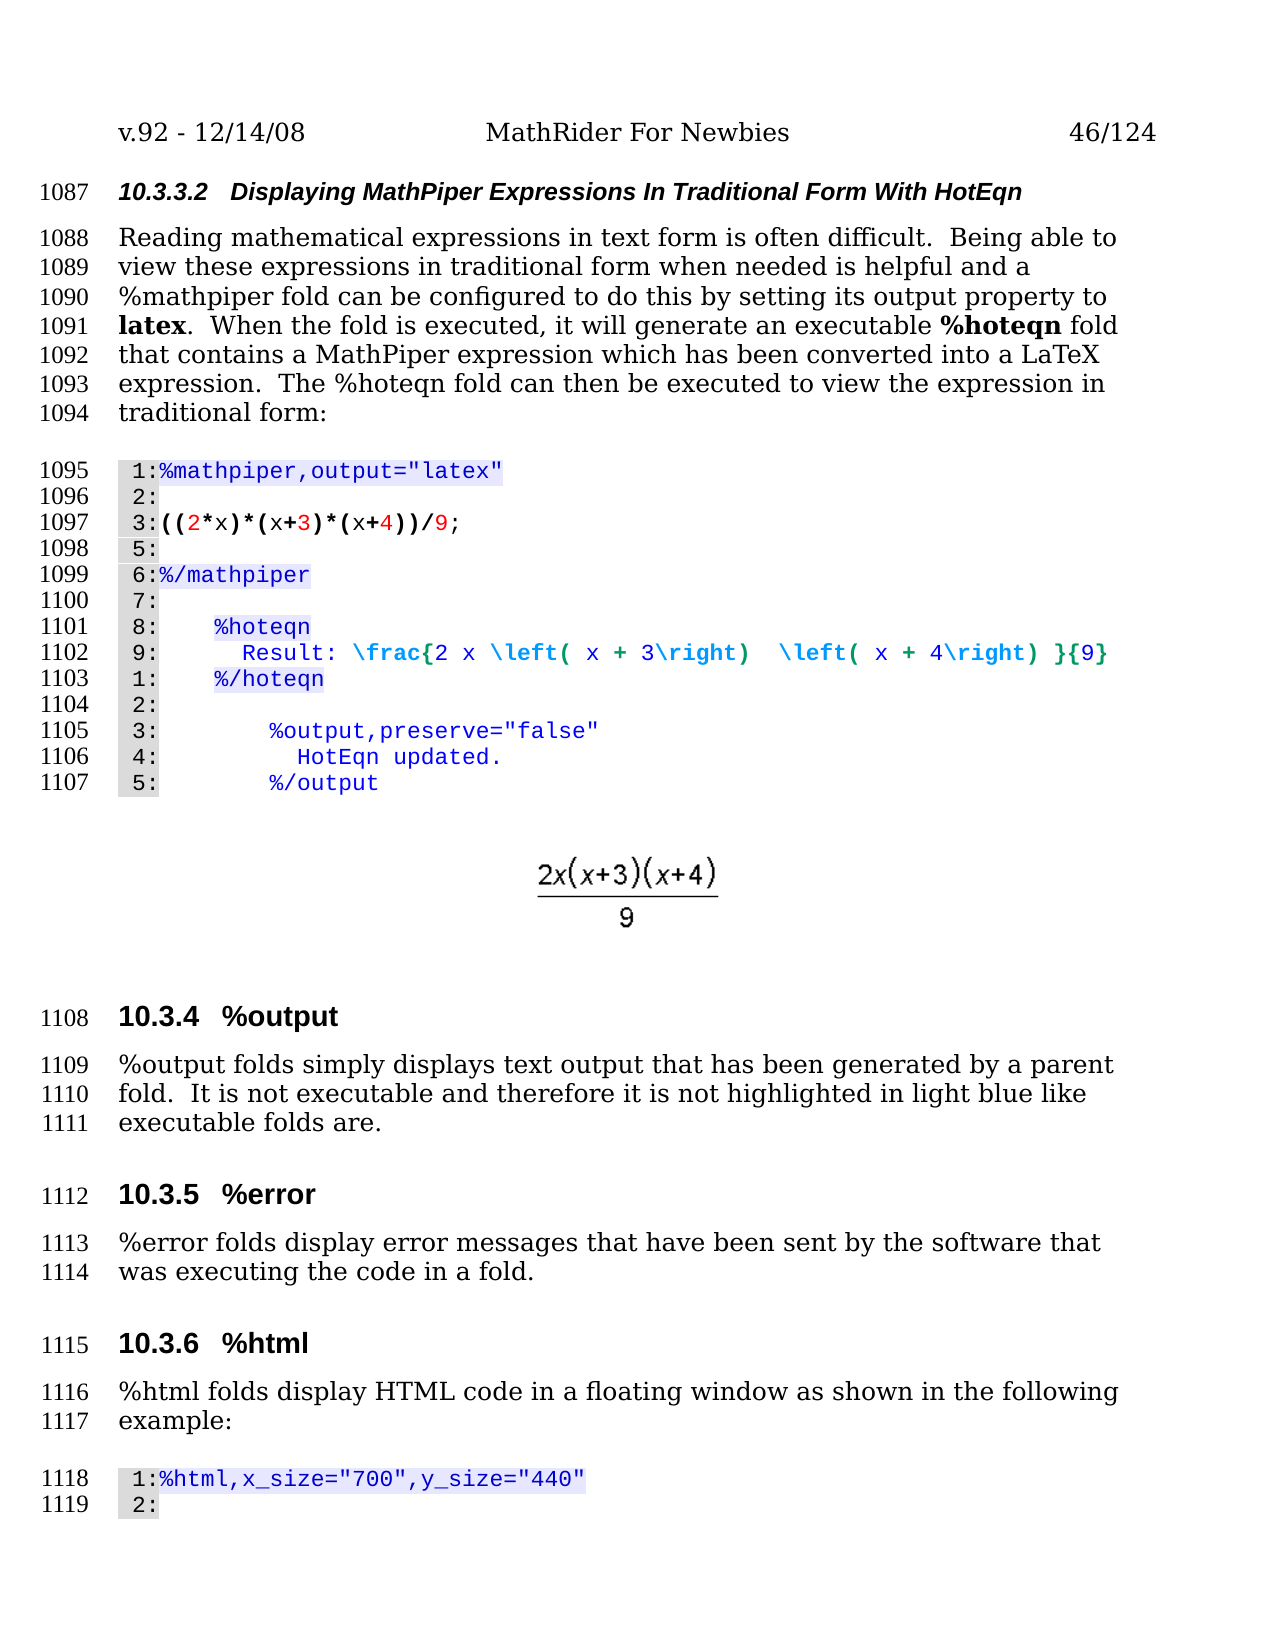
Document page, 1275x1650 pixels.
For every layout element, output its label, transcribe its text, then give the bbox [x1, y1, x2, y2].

text Reading mathematical expressions in text form is often difficult. Being able to view these expressions in traditional form when needed is helpful and a %mathpiper fold can be configured to do this by setting its output property to latex. When the fold is executed, it will generate an executable %hoteqn fold that contains a MathPiper expression which has been converted into a LaTeX expression. The %hoteqn fold can then be executed to view the expression in traditional form: [118, 223, 1157, 428]
text 9: Result: \frac{2 x \left( x + 3\right) \left( x + 4\right) }{9} [118, 641, 1157, 667]
text 6:%/mathpiper [118, 563, 1157, 589]
text %html folds display HTML code in a floating window as shown in the following example: [118, 1377, 1157, 1436]
picture [534, 852, 741, 940]
subtitle %error [118, 1177, 1157, 1210]
text %output folds simply displays text output that has been generated by a parent fold. It is not executable and therefore it is not highlighted in light blue like executable folds are. [118, 1050, 1157, 1138]
text 1: %/hoteqn [118, 667, 1157, 693]
subtitle Displaying MathPiper Expressions In Traditional Form With HotEqn [118, 177, 1157, 205]
text 3:((2*x)*(x+3)*(x+4))/9; [118, 512, 1157, 537]
text 2: [118, 486, 1157, 512]
subtitle %output [118, 999, 1157, 1032]
text 1:%mathpiper,output="latex" [118, 460, 1157, 486]
subtitle %html [118, 1326, 1157, 1359]
text 5: %/output [118, 771, 1157, 797]
text 5: [118, 537, 1157, 563]
text 4: HotEqn updated. [118, 745, 1157, 771]
text 8: %hoteqn [118, 615, 1157, 641]
text 7: [118, 589, 1157, 615]
text 2: [118, 1494, 1157, 1519]
text %error folds display error messages that have been sent by the software that was executing the code in a fold. [118, 1228, 1157, 1287]
text 2: [118, 693, 1157, 719]
text 3: %output,preserve="false" [118, 719, 1157, 745]
text 1:%html,x_size="700",y_size="440" [118, 1468, 1157, 1494]
